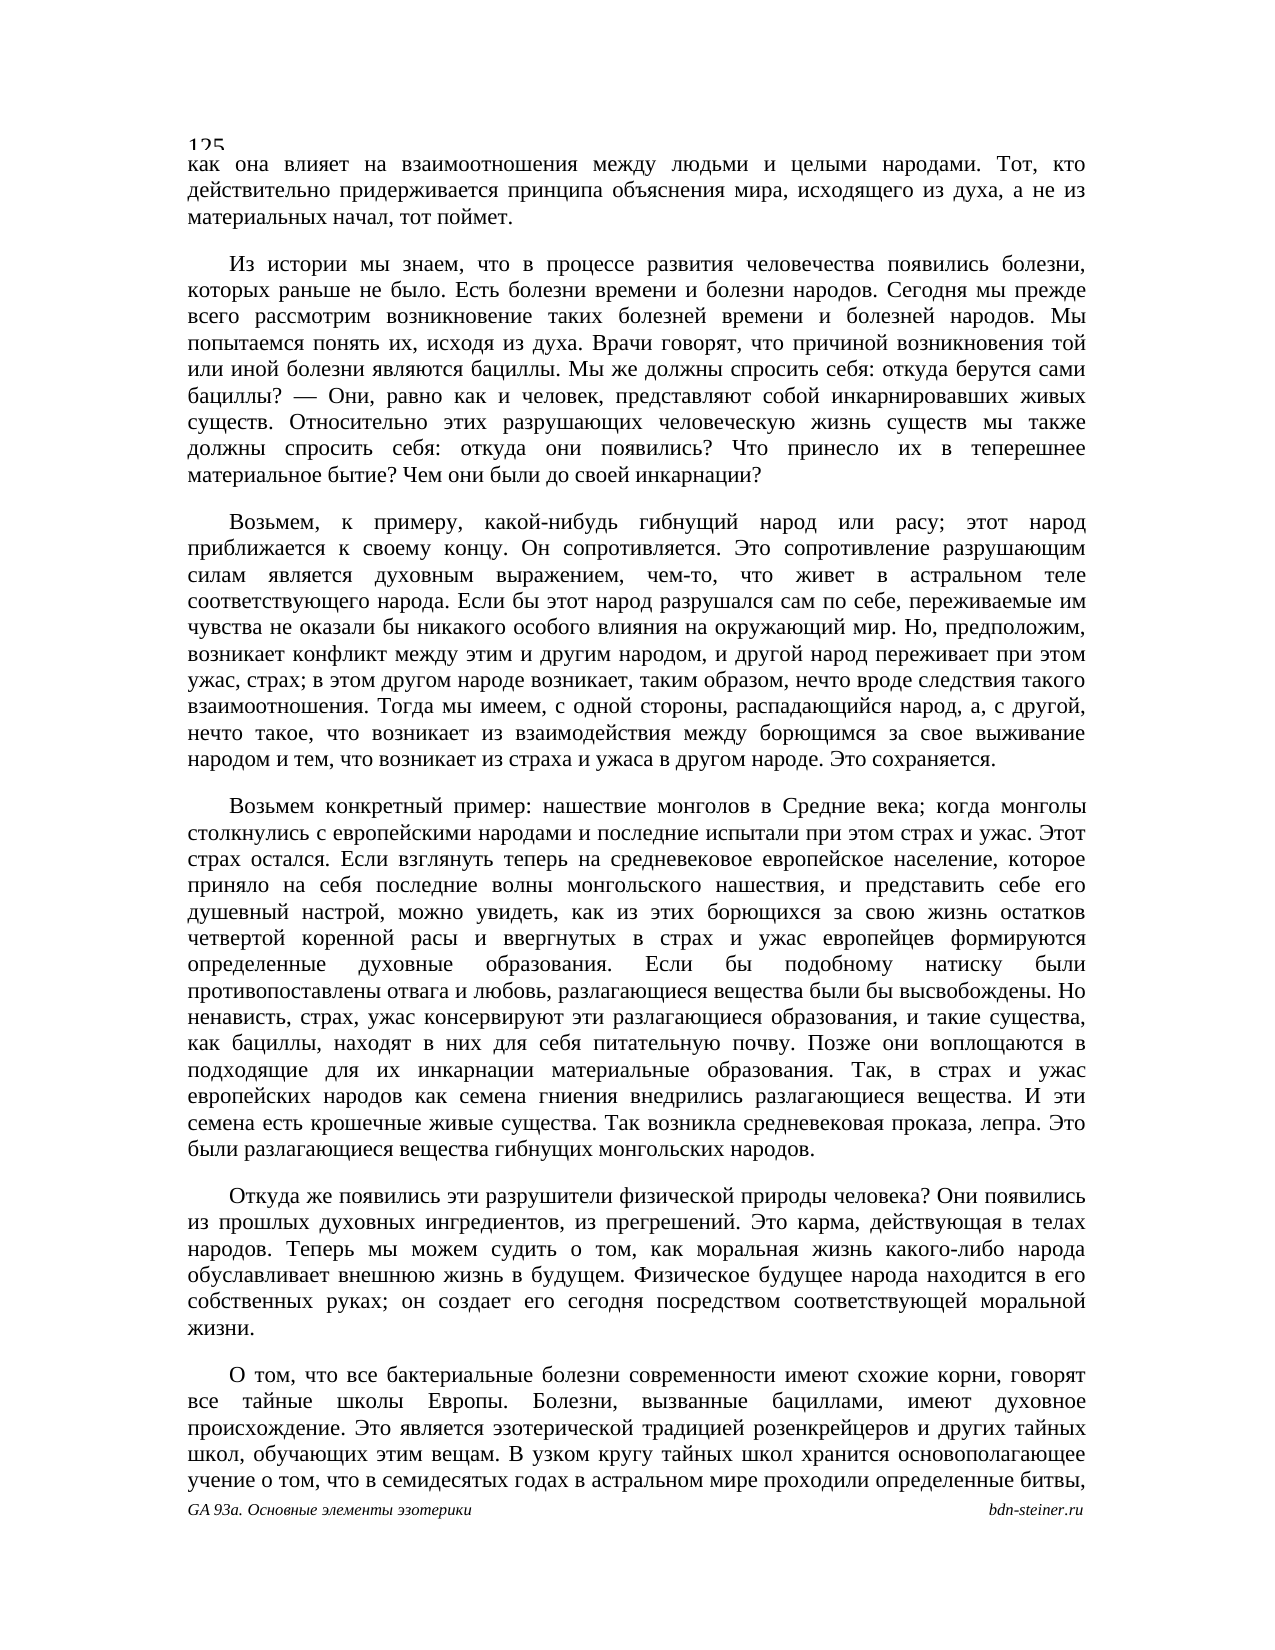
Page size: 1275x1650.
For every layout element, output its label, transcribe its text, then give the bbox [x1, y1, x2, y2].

text Возьмем конкретный пример: нашествие монголов в Средние века; когда монголы столкнулись с европейскими народами и последние испытали при этом страх и ужас. Этот страх остался. Если взглянуть теперь на средневековое европейское население, которое приняло на себя последние волны монгольского нашествия, и представить себе его душевный настрой, можно увидеть, как из этих борющихся за свою жизнь остатков четвертой коренной расы и ввергнутых в страх и ужас европейцев формируются определенные духовные образования. Если бы подобному натиску были противопоставлены отвага и любовь, разлагающиеся вещества были бы высвобождены. Но ненависть, страх, ужас консервируют эти разлагающиеся образования, и такие существа, как бациллы, находят в них для себя питательную почву. Позже они воплощаются в подходящие для их инкарнации материальные образования. Так, в страх и ужас европейских народов как семена гниения внедрились разлагающиеся вещества. И эти семена есть крошечные живые существа. Так возникла средневековая проказа, лепра. Это были разлагающиеся вещества гибнущих монгольских народов. [187, 792, 1087, 1161]
text как она влияет на взаимоотношения между людьми и целыми народами. Тот, кто действительно придерживается принципа объяснения мира, исходящего из духа, а не из материальных начал, тот поймет. [187, 150, 1087, 229]
text Из истории мы знаем, что в процессе развития человечества появились болезни, которых раньше не было. Есть болезни времени и болезни народов. Сегодня мы прежде всего рассмотрим возникновение таких болезней времени и болезней народов. Мы попытаемся понять их, исходя из духа. Врачи говорят, что причиной возникновения той или иной болезни являются бациллы. Мы же должны спросить себя: откуда берутся сами бациллы? — Они, равно как и человек, представляют собой инкарнировавших живых существ. Относительно этих разрушающих человеческую жизнь существ мы также должны спросить себя: откуда они появились? Что принесло их в теперешнее материальное бытие? Чем они были до своей инкарнации? [187, 250, 1087, 487]
text Откуда же появились эти разрушители физической природы человека? Они появились из прошлых духовных ингредиентов, из прегрешений. Это карма, действующая в телах народов. Теперь мы можем судить о том, как моральная жизнь какого-либо народа обуславливает внешнюю жизнь в будущем. Физическое будущее народа находится в его собственных руках; он создает его сегодня посредством соответствующей моральной жизни. [187, 1182, 1087, 1340]
text О том, что все бактериальные болезни современности имеют схожие корни, говорят все тайные школы Европы. Болезни, вызванные бациллами, имеют духовное происхождение. Это является эзотерической традицией розенкрейцеров и других тайных школ, обучающих этим вещам. В узком кругу тайных школ хранится основополагающее учение о том, что в семидесятых годах в астральном мире проходили определенные битвы, [187, 1361, 1087, 1493]
text Возьмем, к примеру, какой-нибудь гибнущий народ или расу; этот народ приближается к своему концу. Он сопротивляется. Это сопротивление разрушающим силам является духовным выражением, чем-то, что живет в астральном теле соответствующего народа. Если бы этот народ разрушался сам по себе, переживаемые им чувства не оказали бы никакого особого влияния на окружающий мир. Но, предположим, возникает конфликт между этим и другим народом, и другой народ переживает при этом ужас, страх; в этом другом народе возникает, таким образом, нечто вроде следствия такого взаимоотношения. Тогда мы имеем, с одной стороны, распадающийся народ, а, с другой, нечто такое, что возникает из взаимодействия между борющимся за свое выживание народом и тем, что возникает из страха и ужаса в другом народе. Это сохраняется. [187, 508, 1087, 771]
